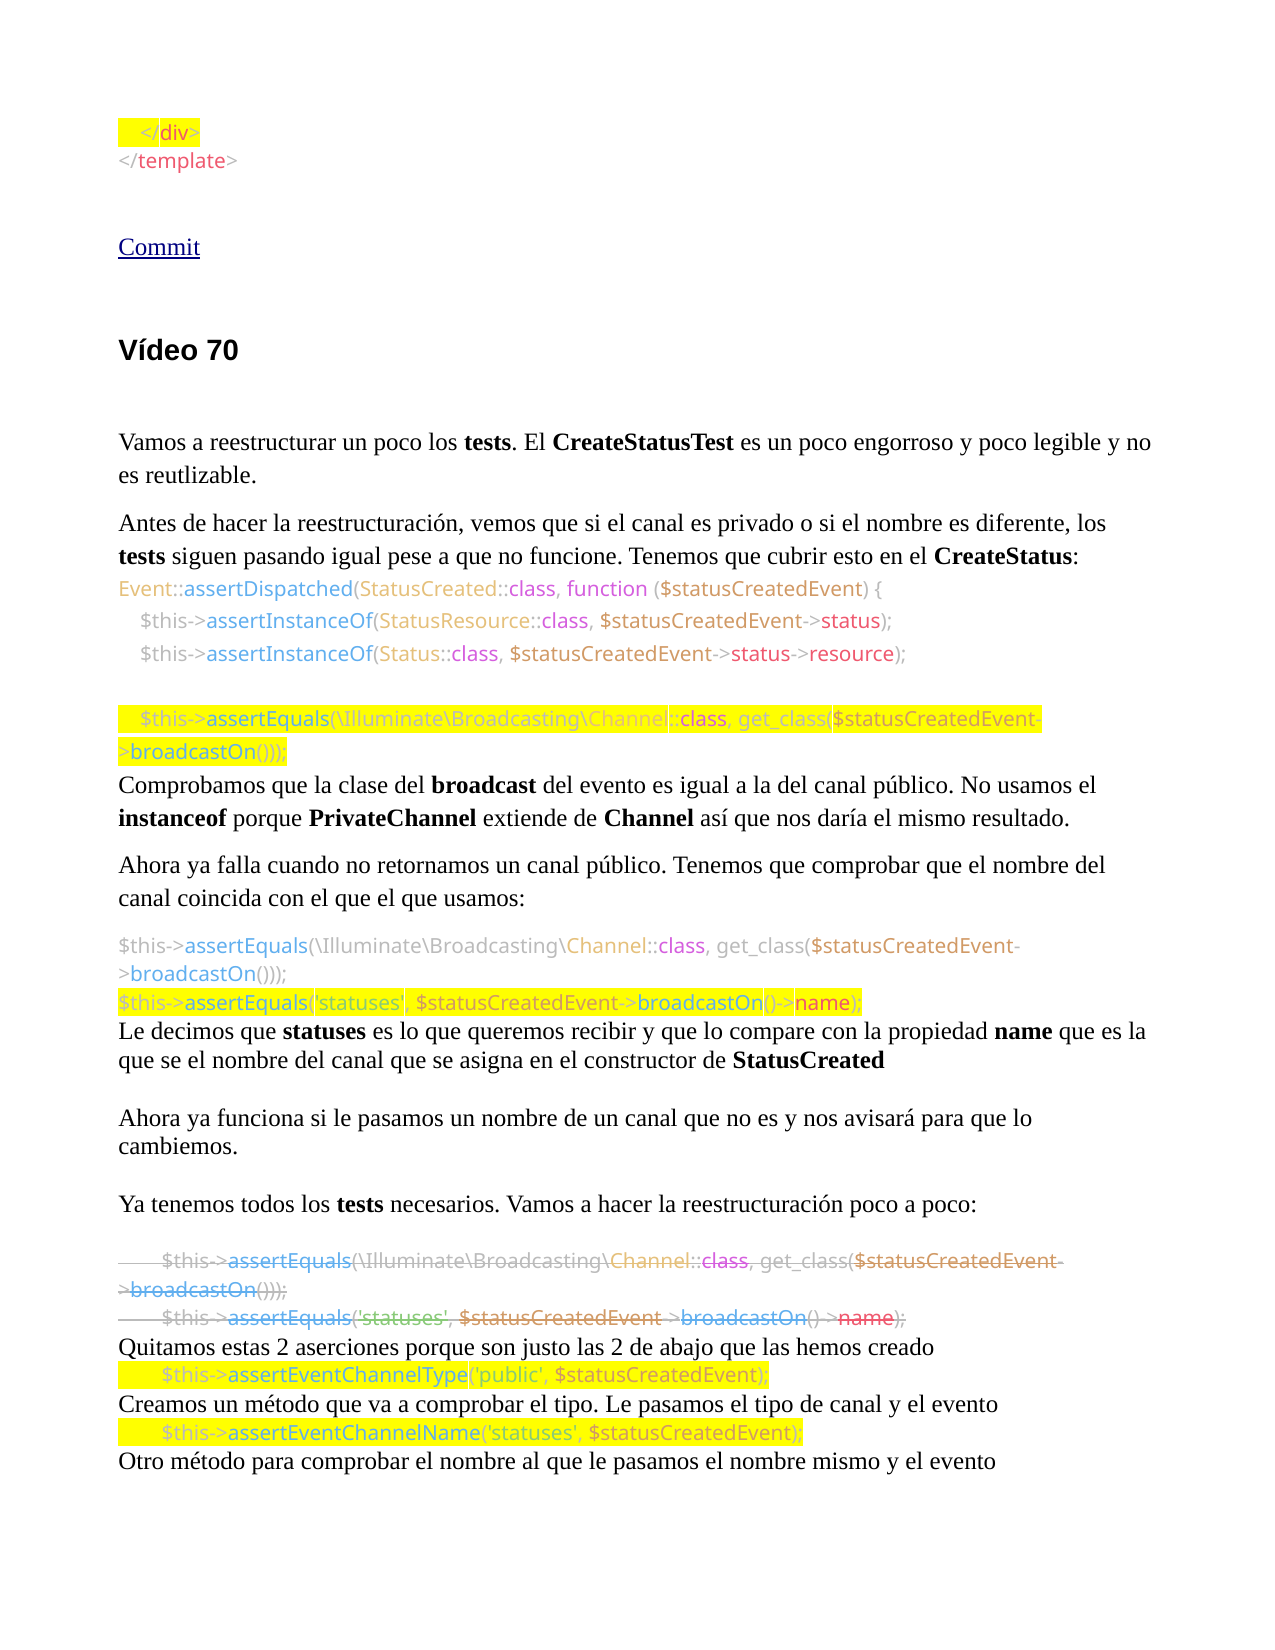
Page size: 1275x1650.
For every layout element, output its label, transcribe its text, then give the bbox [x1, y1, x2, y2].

text $this->assertEventChannelType('public', $statusCreatedEvent); Creamos un método que va a comprobar el tipo. Le pasamos el tipo de canal y el evento [118, 1361, 1157, 1418]
text $this->assertEquals(\Illuminate\Broadcasting\Channel::class, get_class($statusCreatedEvent->broadcastOn())); $this->assertEquals('statuses', $statusCreatedEvent->broadcastOn()->name); Quitamos estas 2 aserciones porque son justo las 2 de abajo que las hemos creado [118, 1218, 1157, 1361]
subtitle Vídeo 70 [118, 333, 1157, 367]
text Ahora ya falla cuando no retornamos un canal público. Tenemos que comprobar que el nombre del canal coincida con el que el que usamos: [118, 851, 1157, 912]
text $this->assertEventChannelName('statuses', $statusCreatedEvent); Otro método para comprobar el nombre al que le pasamos el nombre mismo y el evento [118, 1418, 1157, 1475]
text $this->assertEquals(\Illuminate\Broadcasting\Channel::class, get_class($statusCreatedEvent->broadcastOn())); $this->assertEquals('statuses', $statusCreatedEvent->broadcastOn()->name); Le decimos que statuses es lo que queremos recibir y que lo compare con la propiedad name que es la que se el nombre del canal que se asigna en el constructor de StatusCreated [118, 931, 1157, 1074]
text Vamos a reestructurar un poco los tests. El CreateStatusTest es un poco engorroso y poco legible y no es reutlizable. [118, 427, 1157, 489]
text Ya tenemos todos los tests necesarios. Vamos a hacer la reestructuración poco a poco: [118, 1189, 1157, 1218]
text Commit [118, 232, 1157, 261]
text Ahora ya funciona si le pasamos un nombre de un canal que no es y nos avisará para que lo cambiemos. [118, 1103, 1157, 1160]
text Antes de hacer la reestructuración, vemos que si el canal es privado o si el nombre es diferente, los tests siguen pasando igual pese a que no funcione. Tenemos que cubrir esto en el CreateStatus: Event::assertDispatched(StatusCreated::class, function ($statusCreatedEvent) { $this->assertInstanceOf(StatusResource::class, $statusCreatedEvent->status); $this->assertInstanceOf(Status::class, $statusCreatedEvent->status->resource); $this->assertEquals(\Illuminate\Broadcasting\Channel::class, get_class($statusCreatedEvent->broadcastOn())); Comprobamos que la clase del broadcast del evento es igual a la del canal público. No usamos el instanceof porque PrivateChannel extiende de Channel así que nos daría el mismo resultado. [118, 508, 1157, 832]
text </div> </template> [118, 118, 1157, 175]
